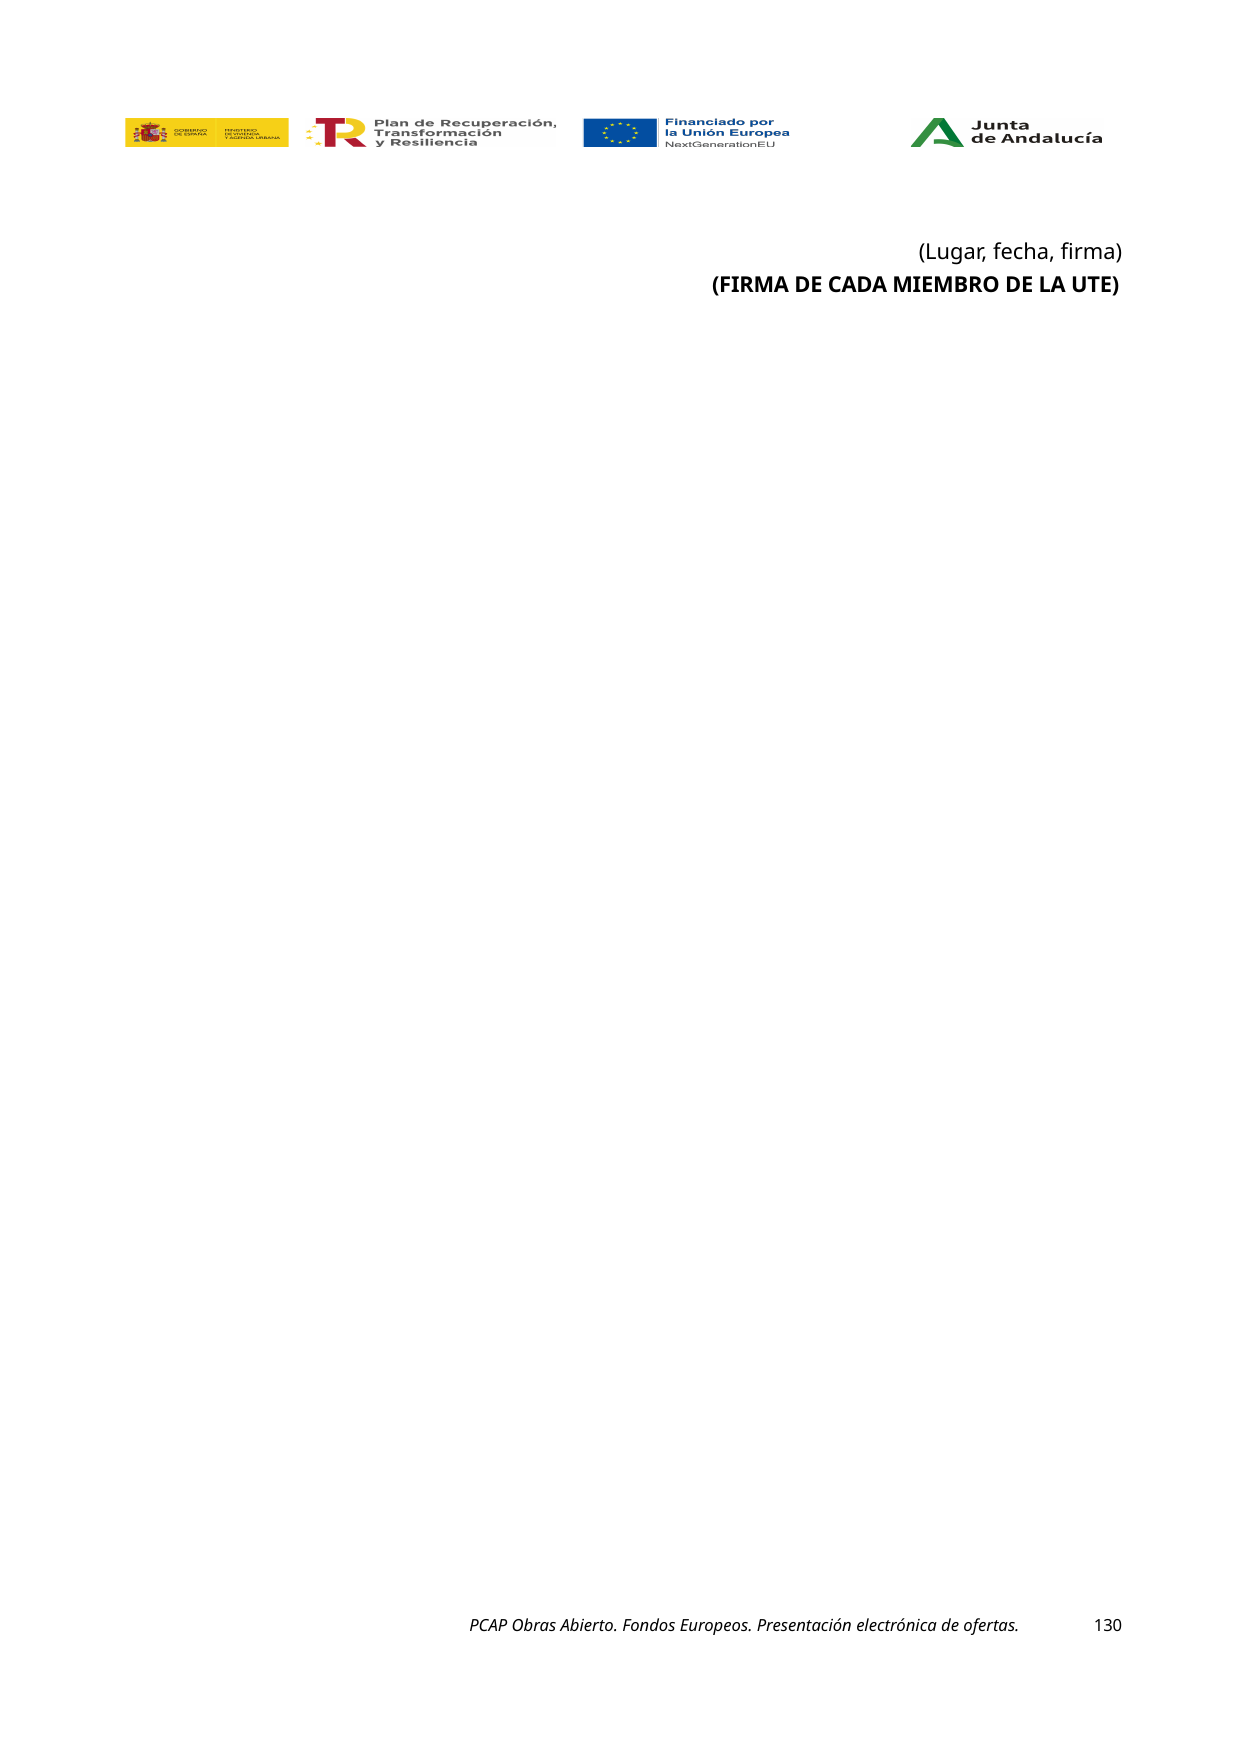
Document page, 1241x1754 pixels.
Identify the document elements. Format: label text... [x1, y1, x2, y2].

text (Lugar, fecha, firma) [118, 236, 1122, 266]
picture [125, 118, 289, 147]
picture [305, 118, 557, 147]
picture [910, 118, 1104, 147]
text (FIRMA DE CADA MIEMBRO DE LA UTE) [118, 266, 1122, 301]
picture [582, 118, 793, 147]
